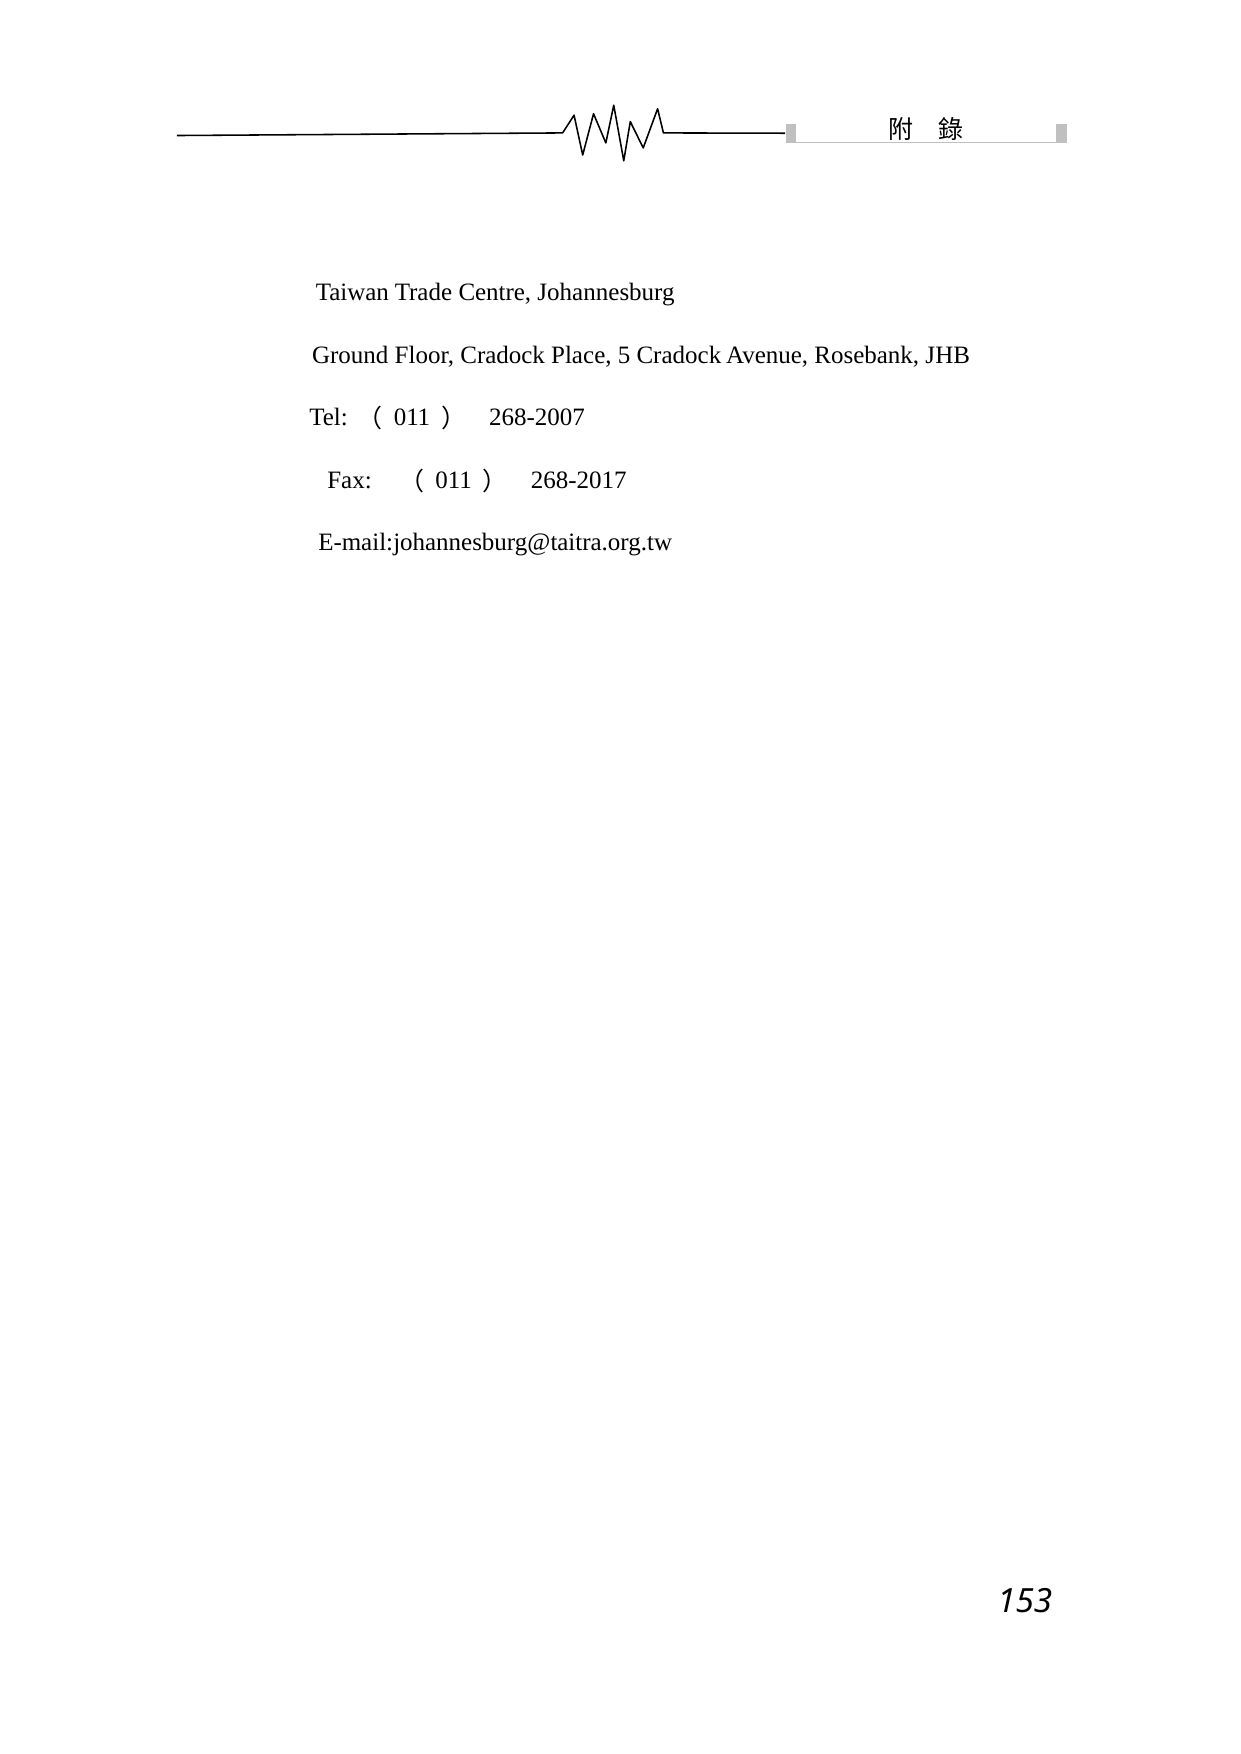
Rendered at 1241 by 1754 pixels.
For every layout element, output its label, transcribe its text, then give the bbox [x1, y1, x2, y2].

text Taiwan Trade Centre, Johannesburg [281, 250, 1058, 313]
text Fax:（011）268-2017 [281, 438, 1058, 500]
text Ground Floor, Cradock Place, 5 Cradock Avenue, Rosebank, JHB [281, 313, 1058, 375]
text E-mail:johannesburg@taitra.org.tw [281, 500, 1058, 563]
text Tel:（011）268-2007 [281, 375, 1058, 438]
